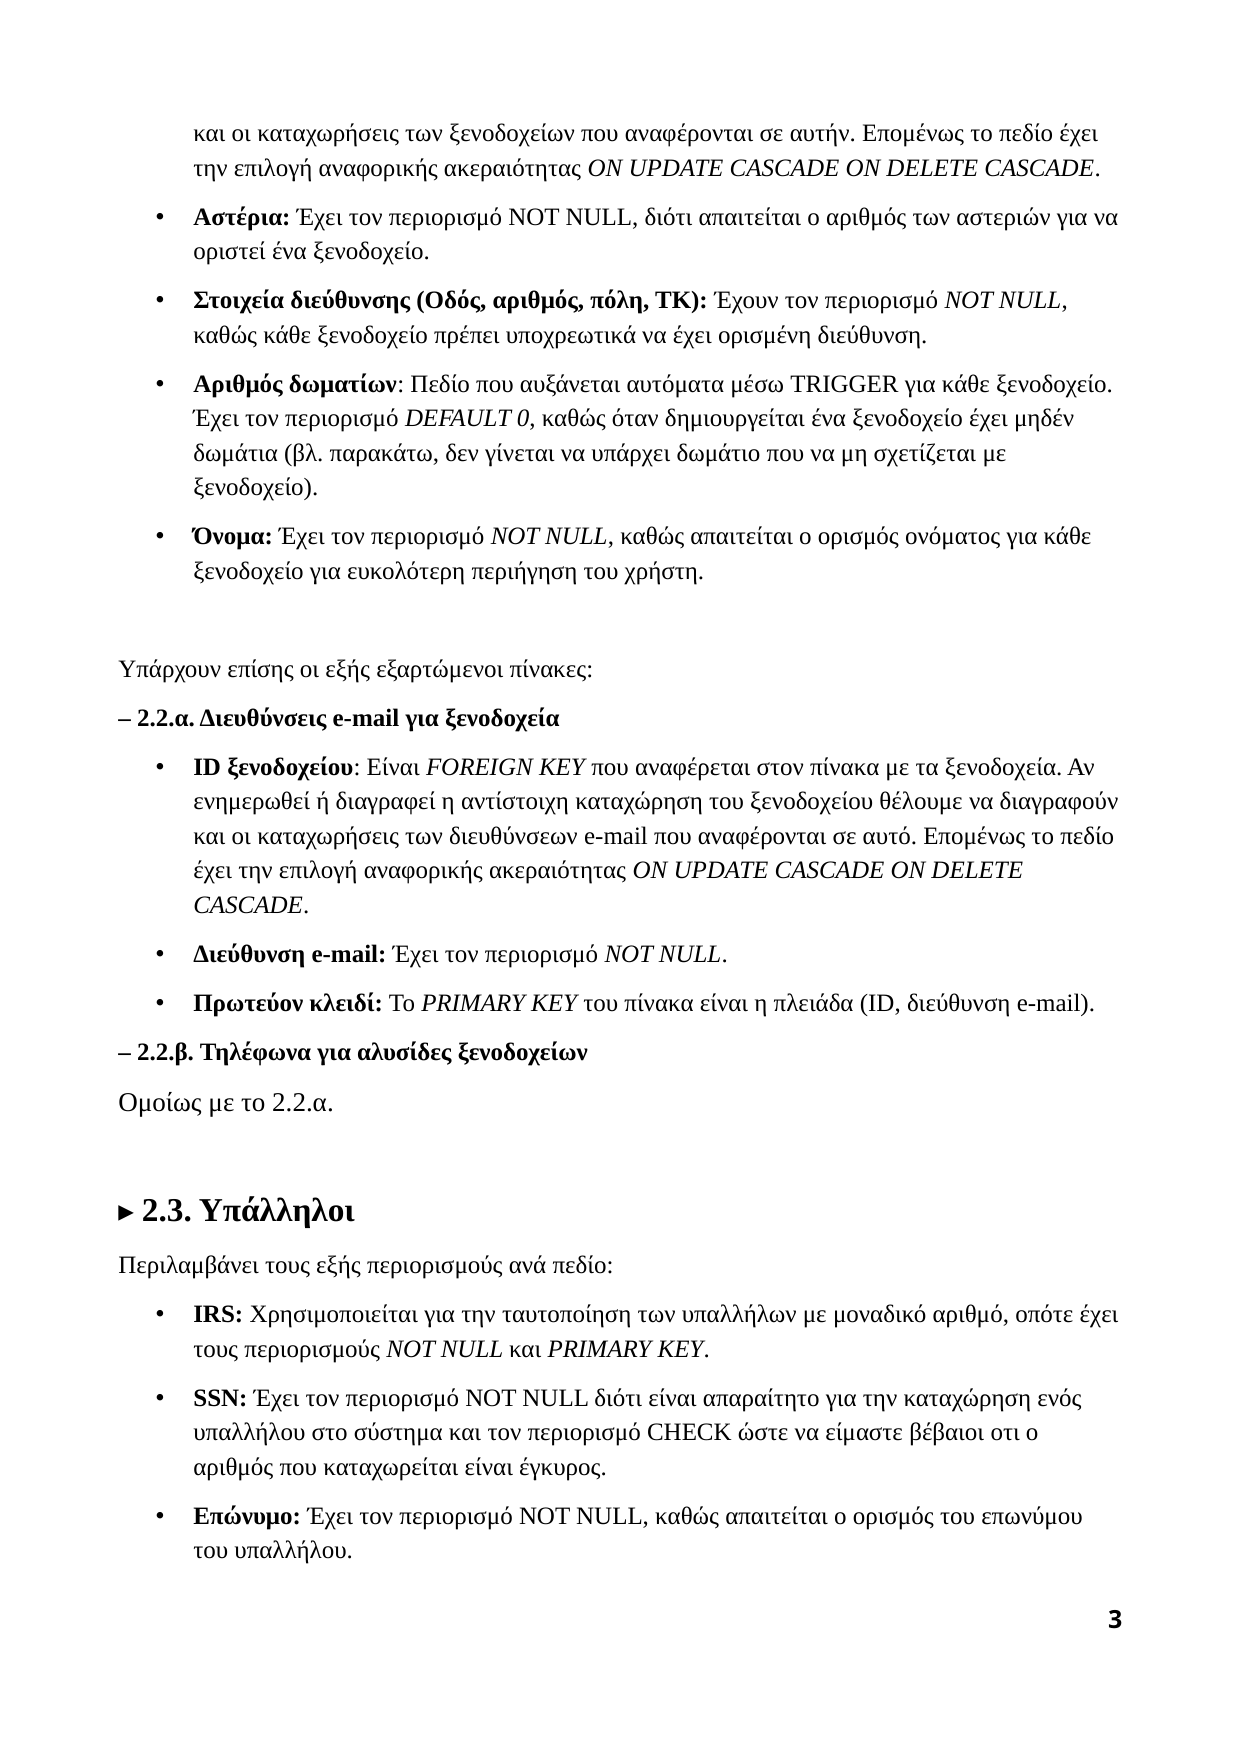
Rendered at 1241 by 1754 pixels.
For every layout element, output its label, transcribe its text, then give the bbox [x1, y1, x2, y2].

text Υπάρχουν επίσης οι εξής εξαρτώμενοι πίνακες: [118, 654, 1122, 683]
text – 2.2.β. Τηλέφωνα για αλυσίδες ξενοδοχείων [118, 1037, 1122, 1066]
text Περιλαμβάνει τους εξής περιορισμούς ανά πεδίο: [118, 1250, 1122, 1279]
list Στοιχεία διεύθυνσης (Οδός, αριθμός, πόλη, ΤΚ): Έχουν τον περιορισμό NOT NULL, καθώς κάθε ξενοδοχείο πρέπει υποχρεωτικά να έχει ορισμένη διεύθυνση. [156, 285, 1122, 348]
text – 2.2.α. Διευθύνσεις e-mail για ξενοδοχεία [118, 703, 1122, 732]
list Όνομα: Έχει τον περιορισμό NOT NULL, καθώς απαιτείται ο ορισμός ονόματος για κάθε ξενοδοχείο για ευκολότερη περιήγηση του χρήστη. [156, 521, 1122, 584]
text ▸ 2.3. Υπάλληλοι [118, 1190, 1122, 1228]
list Αστέρια: Έχει τον περιορισμό NOT NULL, διότι απαιτείται ο αριθμός των αστεριών για να οριστεί ένα ξενοδοχείο. [156, 202, 1122, 265]
list Επώνυμο: Έχει τον περιορισμό NOT NULL, καθώς απαιτείται ο ορισμός του επωνύμου του υπαλλήλου. [156, 1501, 1122, 1564]
text Ομοίως με το 2.2.α. [118, 1086, 1122, 1117]
list SSN: Έχει τον περιορισμό NOT NULL διότι είναι απαραίτητο για την καταχώρηση ενός υπαλλήλου στο σύστημα και τον περιορισμό CHECK ώστε να είμαστε βέβαιοι οτι ο αριθμός που καταχωρείται είναι έγκυρος. [156, 1383, 1122, 1481]
list Πρωτεύον κλειδί: Το PRIMARY KEY του πίνακα είναι η πλειάδα (ID, διεύθυνση e-mail). [156, 988, 1122, 1017]
list ID ξενοδοχείου: Είναι FOREIGN KEY που αναφέρεται στον πίνακα με τα ξενοδοχεία. Αν ενημερωθεί ή διαγραφεί η αντίστοιχη καταχώρηση του ξενοδοχείου θέλουμε να διαγραφούν και οι καταχωρήσεις των διευθύνσεων e-mail που αναφέρονται σε αυτό. Επομένως το πεδίο έχει την επιλογή αναφορικής ακεραιότητας ON UPDATE CASCADE ON DELETE CASCADE. [156, 752, 1122, 919]
list IRS: Χρησιμοποιείται για την ταυτοποίηση των υπαλλήλων με μοναδικό αριθμό, οπότε έχει τους περιορισμούς NOT NULL και PRIMARY KEY. [156, 1299, 1122, 1363]
list Αριθμός δωματίων: Πεδίο που αυξάνεται αυτόματα μέσω TRIGGER για κάθε ξενοδοχείο. Έχει τον περιορισμό DEFAULT 0, καθώς όταν δημιουργείται ένα ξενοδοχείο έχει μηδέν δωμάτια (βλ. παρακάτω, δεν γίνεται να υπάρχει δωμάτιο που να μη σχετίζεται με ξενοδοχείο). [156, 369, 1122, 501]
list και οι καταχωρήσεις των ξενοδοχείων που αναφέρονται σε αυτήν. Επομένως το πεδίο έχει την επιλογή αναφορικής ακεραιότητας ON UPDATE CASCADE ON DELETE CASCADE. [156, 118, 1122, 181]
list Διεύθυνση e-mail: Έχει τον περιορισμό NOT NULL. [156, 939, 1122, 968]
